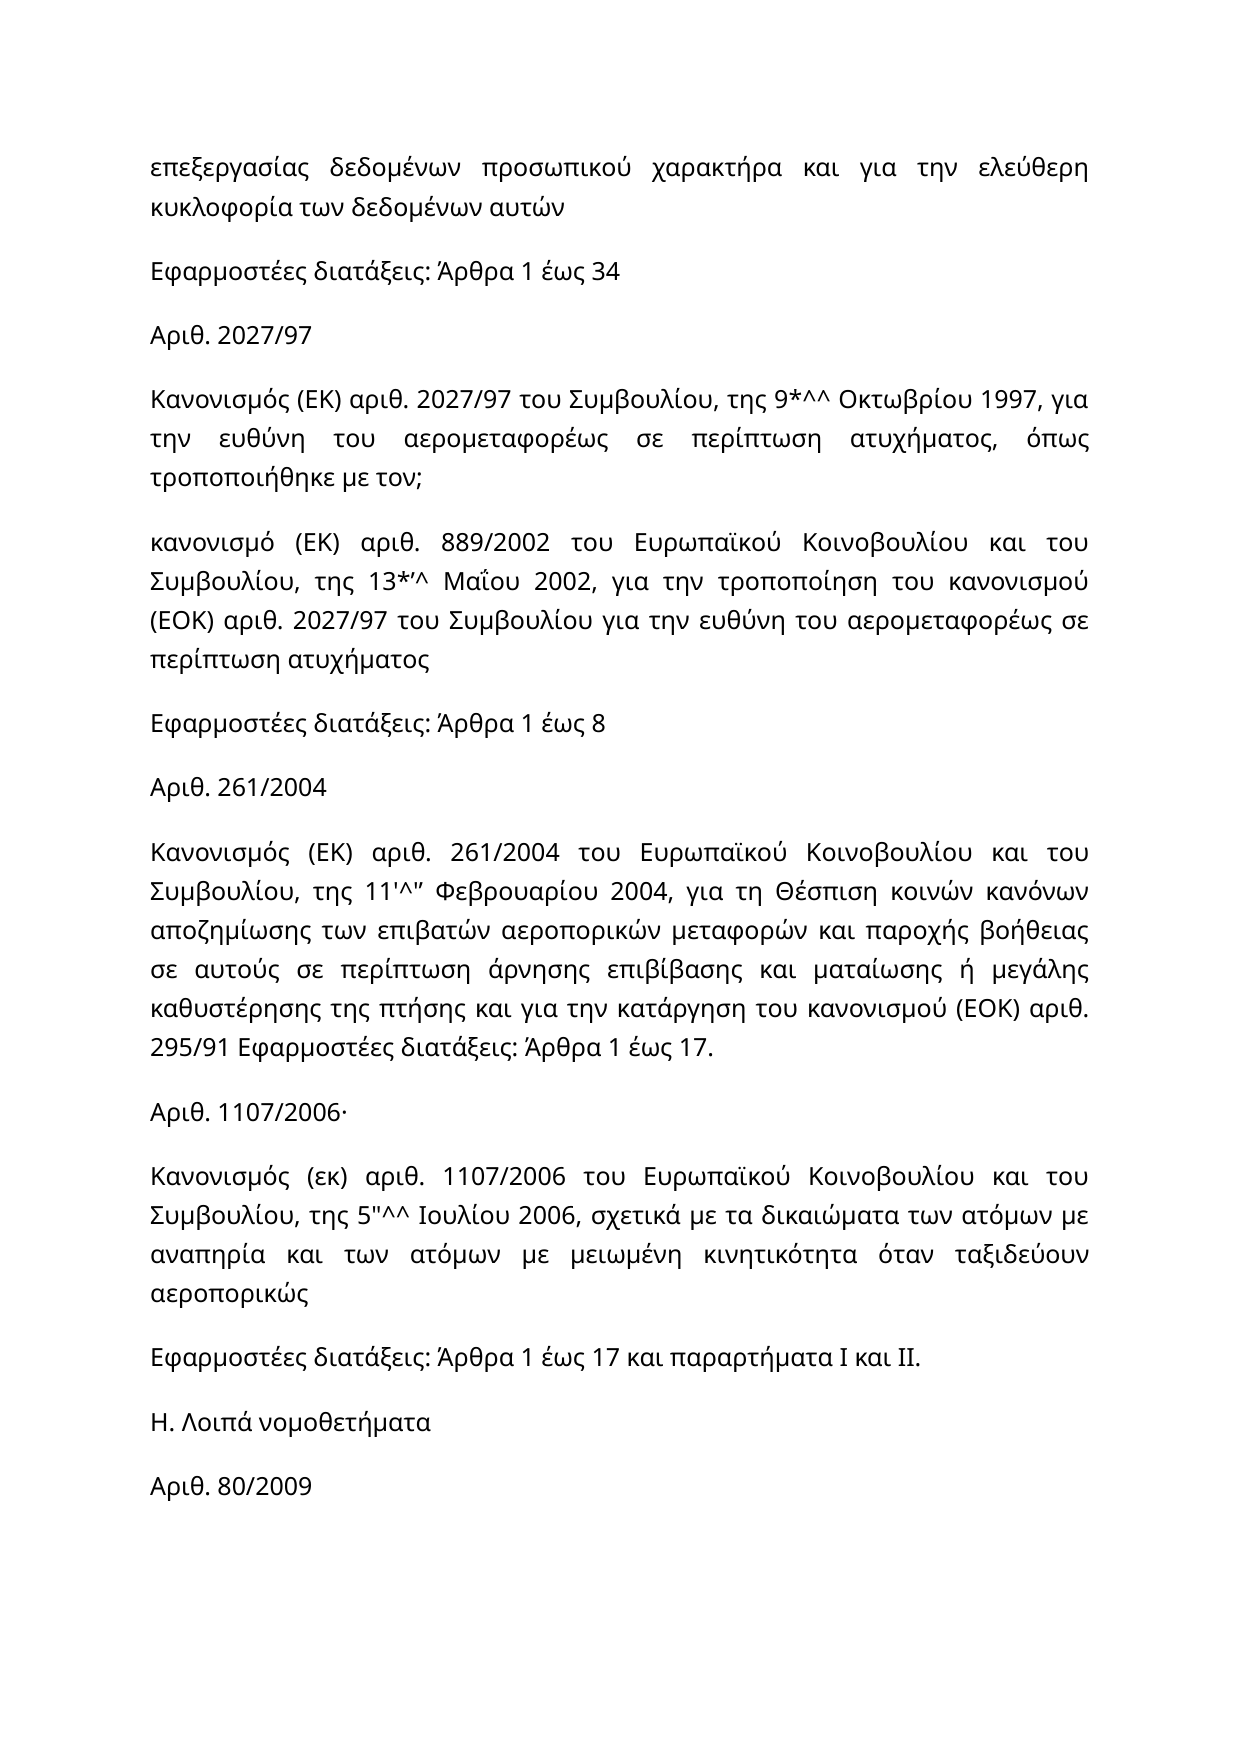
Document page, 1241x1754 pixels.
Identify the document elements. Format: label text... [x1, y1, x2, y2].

text Εφαρμοστέες διατάξεις: Άρθρα 1 έως 17 και παραρτήματα Ι και II. [150, 1340, 1090, 1374]
text Κανονισμός (ΕΚ) αριθ. 261/2004 του Ευρωπαϊκού Κοινοβουλίου και του Συμβουλίου, της 11'^'’ Φεβρουαρίου 2004, για τη Θέσπιση κοινών κανόνων αποζημίωσης των επιβατών αεροπορικών μεταφορών και παροχής βοήθειας σε αυτούς σε περίπτωση άρνησης επιβίβασης και ματαίωσης ή μεγάλης καθυστέρησης της πτήσης και για την κατάργηση του κανονισμού (ΕΟΚ) αριθ. 295/91 Εφαρμοστέες διατάξεις: Άρθρα 1 έως 17. [150, 834, 1090, 1064]
text Κανονισμός (εκ) αριθ. 1107/2006 του Ευρωπαϊκού Κοινοβουλίου και του Συμβουλίου, της 5"^^ Ιουλίου 2006, σχετικά με τα δικαιώματα των ατόμων με αναπηρία και των ατόμων με μειωμένη κινητικότητα όταν ταξιδεύουν αεροπορικώς [150, 1158, 1090, 1310]
text κανονισμό (ΕΚ) αριθ. 889/2002 του Ευρωπαϊκού Κοινοβουλίου και του Συμβουλίου, της 13*’^ Μαΐου 2002, για την τροποποίηση του κανονισμού (ΕΟΚ) αριθ. 2027/97 του Συμβουλίου για την ευθύνη του αερομεταφορέως σε περίπτωση ατυχήματος [150, 524, 1090, 676]
text Αριθ. 1107/2006· [150, 1094, 1090, 1128]
text Εφαρμοστέες διατάξεις: Άρθρα 1 έως 8 [150, 706, 1090, 740]
text Εφαρμοστέες διατάξεις: Άρθρα 1 έως 34 [150, 253, 1090, 287]
text Αριθ. 80/2009 [150, 1468, 1090, 1502]
text Αριθ. 2027/97 [150, 317, 1090, 352]
text Η. Λοιπά νομοθετήματα [150, 1404, 1090, 1438]
text επεξεργασίας δεδομένων προσωπικού χαρακτήρα και για την ελεύθερη κυκλοφορία των δεδομένων αυτών [150, 150, 1090, 223]
text Κανονισμός (ΕΚ) αριθ. 2027/97 του Συμβουλίου, της 9*^^ Οκτωβρίου 1997, για την ευθύνη του αερομεταφορέως σε περίπτωση ατυχήματος, όπως τροποποιήθηκε με τον; [150, 382, 1090, 494]
text Αριθ. 261/2004 [150, 770, 1090, 804]
